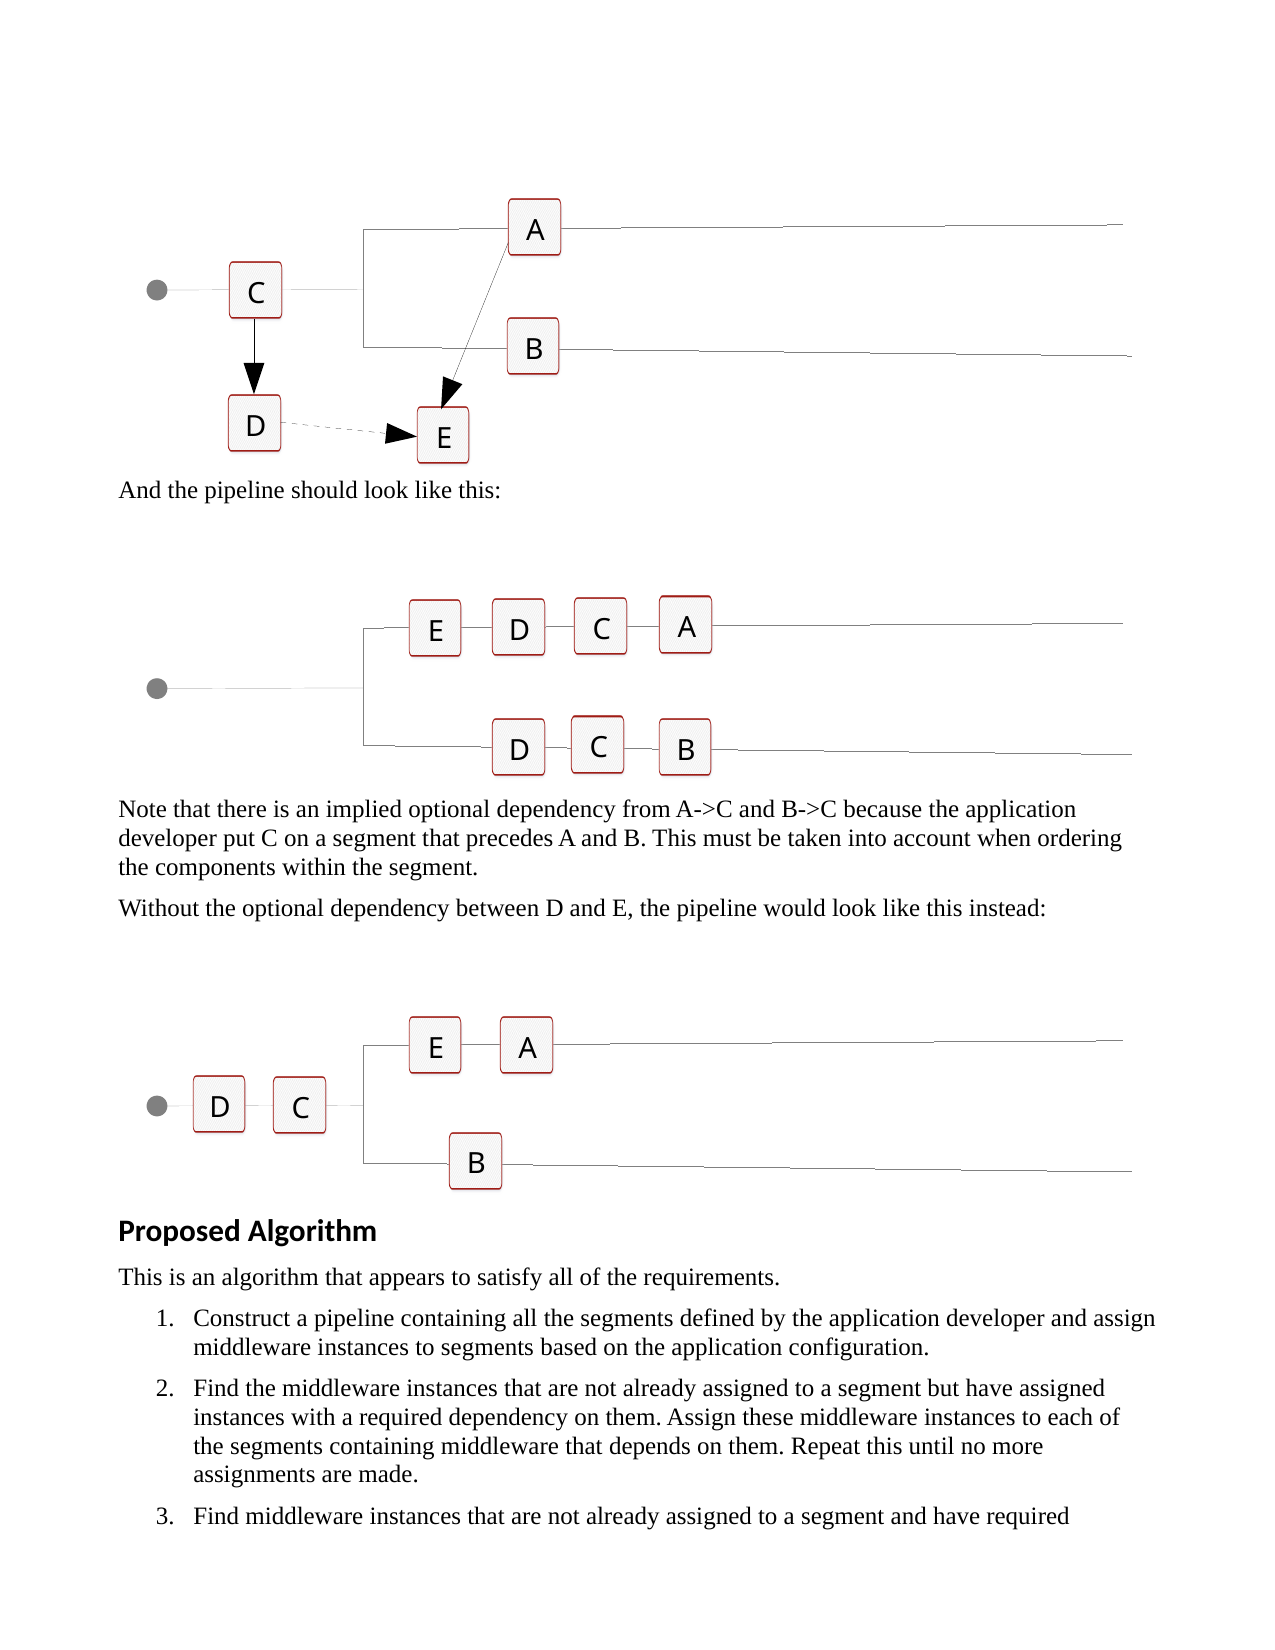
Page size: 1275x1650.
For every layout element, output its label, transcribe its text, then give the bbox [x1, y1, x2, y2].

list Find the middleware instances that are not already assigned to a segment but have assigned instances with a required dependency on them. Assign these middleware instances to each of the segments containing middleware that depends on them. Repeat this until no more assignments are made. [156, 1373, 1157, 1488]
text Without the optional dependency between D and E, the pipeline would look like this instead: [118, 893, 1157, 922]
picture [190, 1071, 250, 1141]
text This is an algorithm that appears to satisfy all of the requirements. [118, 1262, 1157, 1291]
picture [568, 711, 629, 782]
list Find middleware instances that are not already assigned to a segment and have required [156, 1501, 1157, 1529]
text Note that there is an implied optional dependency from A->C and B->C because the application developer put C on a segment that precedes A and B. This must be taken into account when ordering the components within the segment. [118, 782, 1157, 880]
picture [225, 390, 286, 460]
picture [226, 257, 287, 327]
picture [571, 593, 632, 663]
subtitle Proposed Algorithm [118, 1199, 1157, 1249]
picture [504, 313, 564, 383]
list Construct a pipeline containing all the segments defined by the application developer and assign middleware instances to segments based on the application configuration. [156, 1303, 1157, 1361]
picture [489, 594, 550, 664]
picture [446, 1128, 507, 1198]
text [118, 558, 1157, 576]
text And the pipeline should look like this: [118, 463, 1157, 504]
picture [656, 714, 716, 784]
picture [414, 402, 474, 472]
picture [406, 595, 466, 665]
picture [505, 194, 566, 264]
text [118, 159, 1157, 177]
picture [497, 1012, 558, 1082]
picture [406, 1012, 466, 1082]
picture [489, 714, 550, 784]
picture [270, 1072, 331, 1142]
picture [656, 591, 717, 662]
